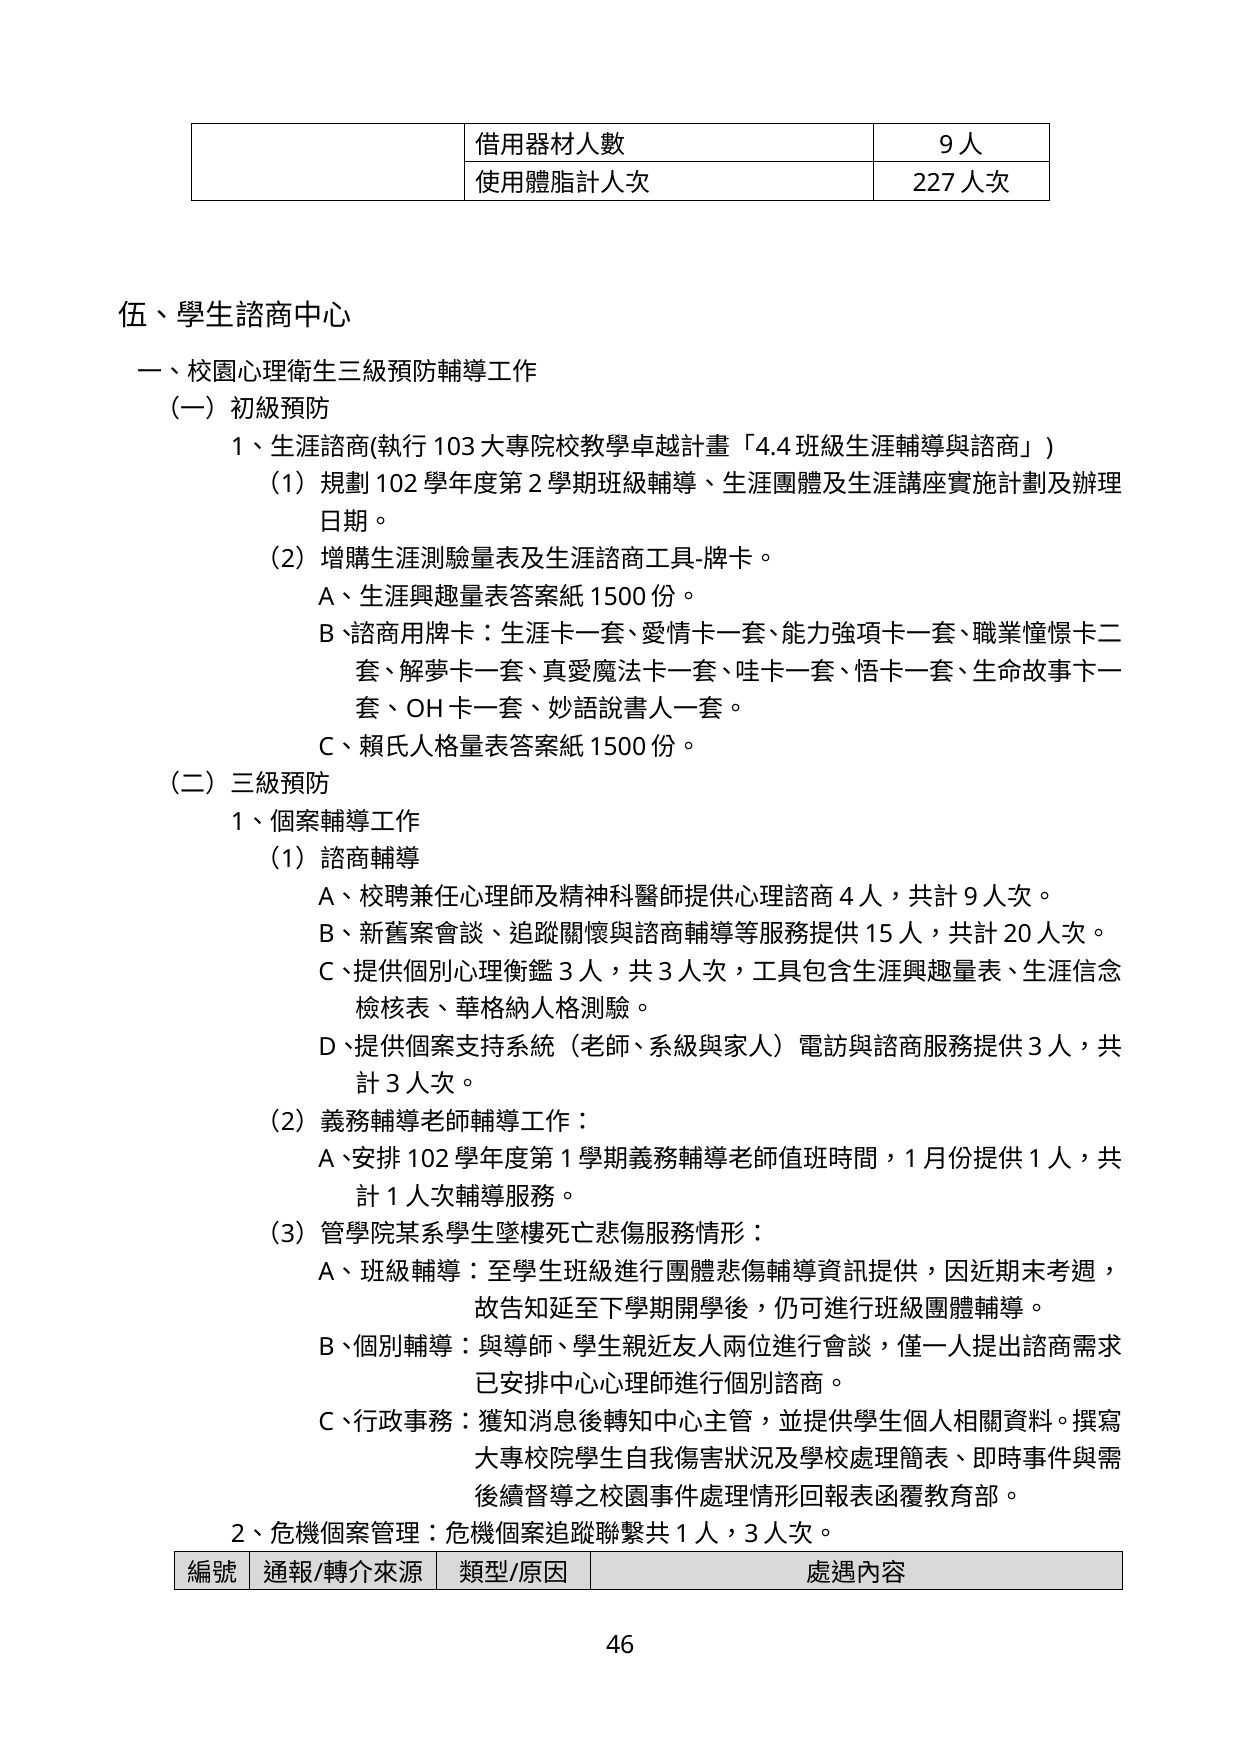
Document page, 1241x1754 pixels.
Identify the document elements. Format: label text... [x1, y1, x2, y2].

text （2）增購生涯測驗量表及生涯諮商工具-牌卡。 [256, 538, 1122, 576]
text （1）諮商輔導 [256, 838, 1122, 876]
table_header 編號 [175, 1552, 249, 1589]
text C、行政事務：獲知消息後轉知中心主管，並提供學生個人相關資料。撰寫大專校院學生自我傷害狀況及學校處理簡表、即時事件與需後續督導之校園事件處理情形回報表函覆教育部。 [318, 1401, 1122, 1513]
subtitle B、個別輔導：與導師、學生親近友人兩位進行會談，僅一人提出諮商需求，已安排中心心理師進行個別諮商。 [318, 1326, 1122, 1401]
table_cell [192, 124, 464, 199]
text （二）三級預防 [156, 763, 1122, 801]
text A、生涯興趣量表答案紙1500份。 [318, 576, 1122, 613]
subtitle A、班級輔導：至學生班級進行團體悲傷輔導資訊提供，因近期末考週，故告知延至下學期開學後，仍可進行班級團體輔導。 [318, 1251, 1122, 1326]
subtitle B、新舊案會談、追蹤關懷與諮商輔導等服務提供15人，共計20人次。 [318, 913, 1122, 951]
table_cell 借用器材人數 [465, 124, 873, 161]
table_cell 9人 [874, 124, 1049, 161]
text 2、危機個案管理：危機個案追蹤聯繫共1人，3人次。 [231, 1513, 1122, 1551]
text C、提供個別心理衡鑑3人，共3人次，工具包含生涯興趣量表、生涯信念檢核表、華格納人格測驗。 [318, 951, 1122, 1026]
table_header 類型/原因 [437, 1552, 590, 1589]
text （1）規劃102學年度第2學期班級輔導、生涯團體及生涯講座實施計劃及辦理日期。 [256, 463, 1122, 538]
text 1、生涯諮商(執行103大專院校教學卓越計畫「4.4班級生涯輔導與諮商」) [231, 426, 1122, 463]
subtitle A、校聘兼任心理師及精神科醫師提供心理諮商4人，共計9人次。 [318, 876, 1122, 913]
text 伍、學生諮商中心 [118, 276, 1122, 351]
text 1、個案輔導工作 [231, 801, 1122, 838]
table_cell 227人次 [874, 162, 1049, 199]
subtitle （2）義務輔導老師輔導工作： [256, 1101, 1122, 1138]
text 一、校園心理衛生三級預防輔導工作 [137, 351, 1122, 388]
text D、提供個案支持系統（老師、系級與家人）電訪與諮商服務提供3人，共計3人次。 [318, 1026, 1122, 1101]
subtitle （3）管學院某系學生墜樓死亡悲傷服務情形： [256, 1213, 1122, 1251]
subtitle A、安排102學年度第1學期義務輔導老師值班時間，1月份提供1人，共計1人次輔導服務。 [318, 1138, 1122, 1213]
text B、諮商用牌卡：生涯卡一套、愛情卡一套、能力強項卡一套、職業憧憬卡二套、解夢卡一套、真愛魔法卡一套、哇卡一套、悟卡一套、生命故事卞一套、OH卡一套、妙語說書人一套。 [318, 613, 1122, 726]
table_header 通報/轉介來源 [250, 1552, 436, 1589]
table_header 處遇內容 [591, 1552, 1122, 1589]
text （一）初級預防 [156, 388, 1122, 426]
table_cell 使用體脂計人次 [465, 162, 873, 199]
text C、賴氏人格量表答案紙1500份。 [318, 726, 1122, 763]
